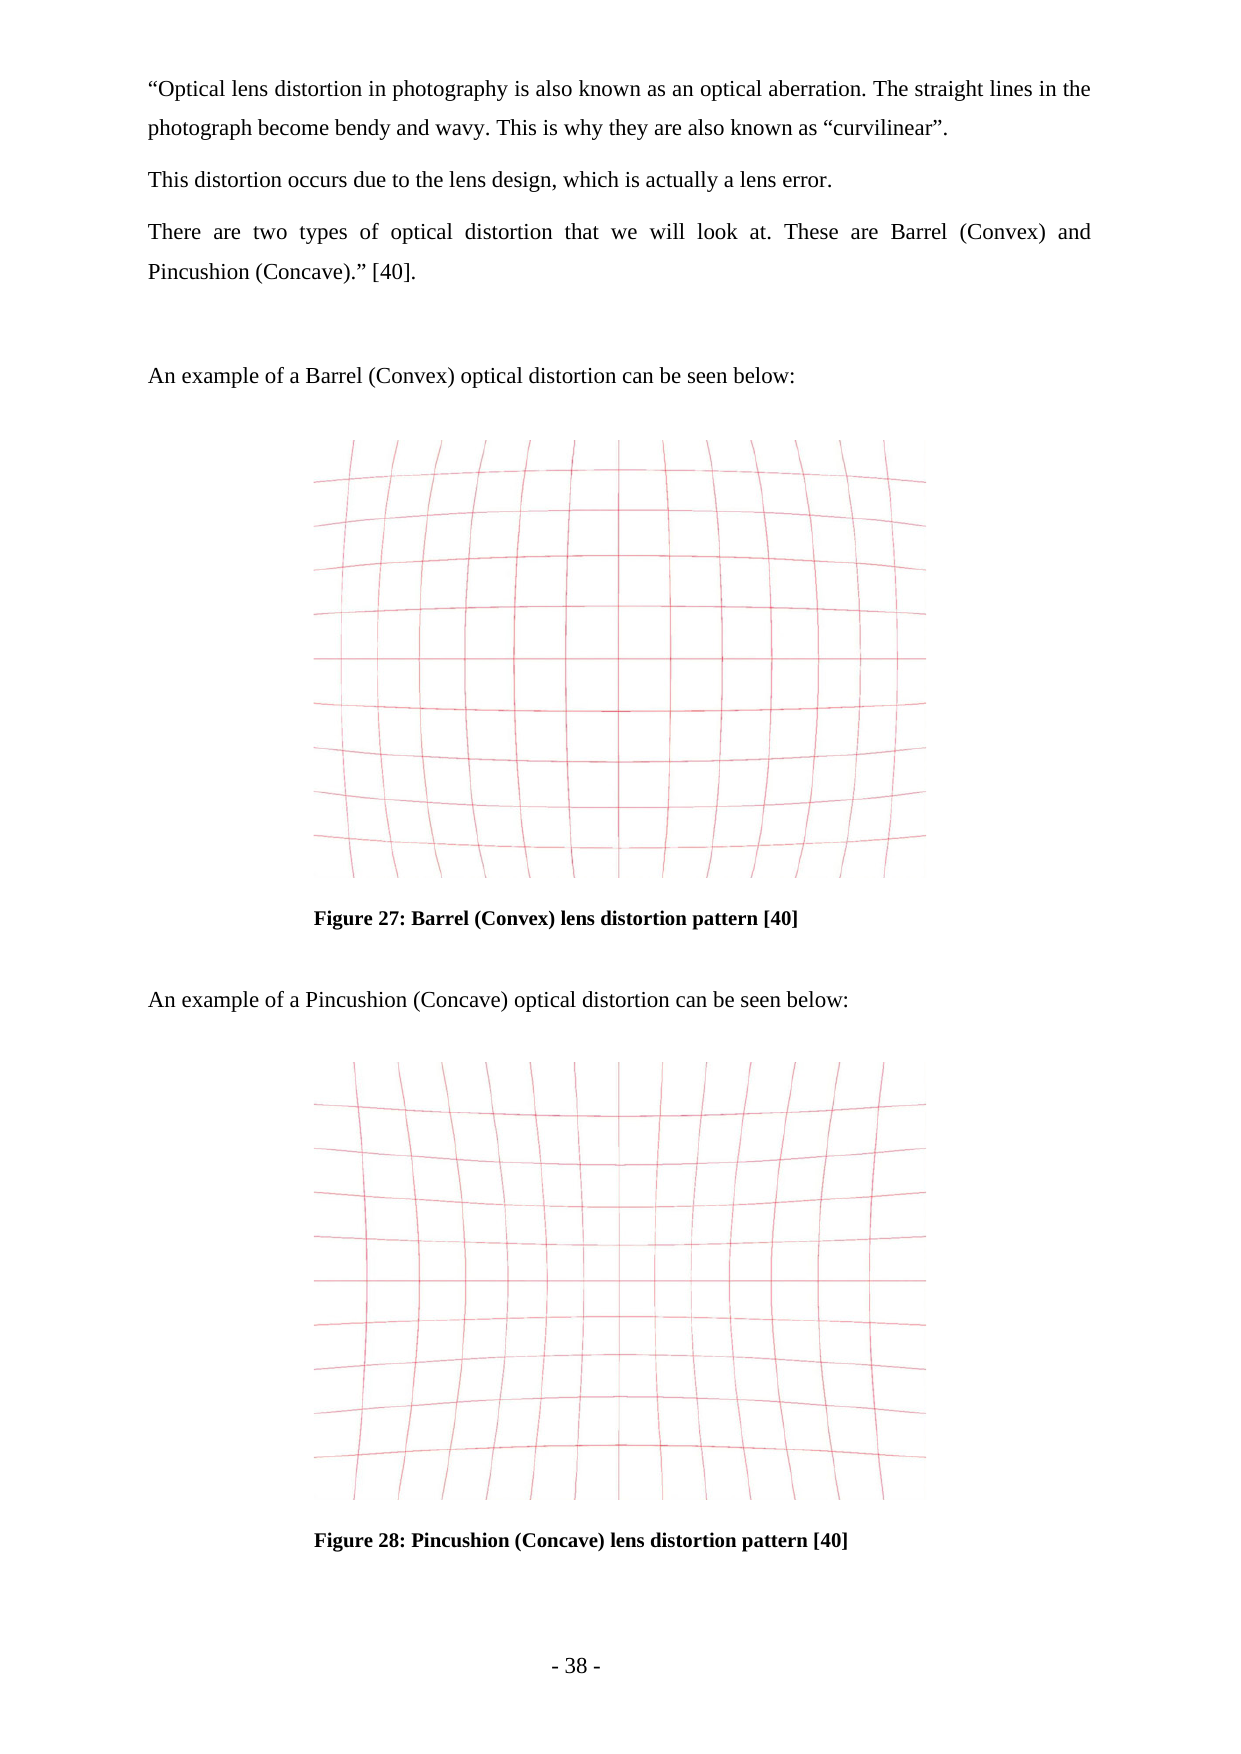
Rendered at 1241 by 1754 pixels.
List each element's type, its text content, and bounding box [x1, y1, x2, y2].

text This distortion occurs due to the lens design, which is actually a lens error. [148, 166, 1092, 193]
text Figure 27: Barrel (Convex) lens distortion pattern [40] [314, 878, 926, 930]
text There are two types of optical distortion that we will look at. These are Barrel (Convex) and Pincushion (Concave).” [40]. [148, 218, 1092, 284]
text “Optical lens distortion in photography is also known as an optical aberration. The straight lines in the photograph become bendy and wavy. This is why they are also known as “curvilinear”. [148, 75, 1092, 141]
text An example of a Pincushion (Concave) optical distortion can be seen below: [148, 986, 1092, 1012]
text Figure 28: Pincushion (Concave) lens distortion pattern [40] [314, 1500, 926, 1552]
picture [313, 440, 927, 878]
picture [313, 1062, 927, 1500]
text An example of a Barrel (Convex) optical distortion can be seen below: [148, 362, 1092, 388]
